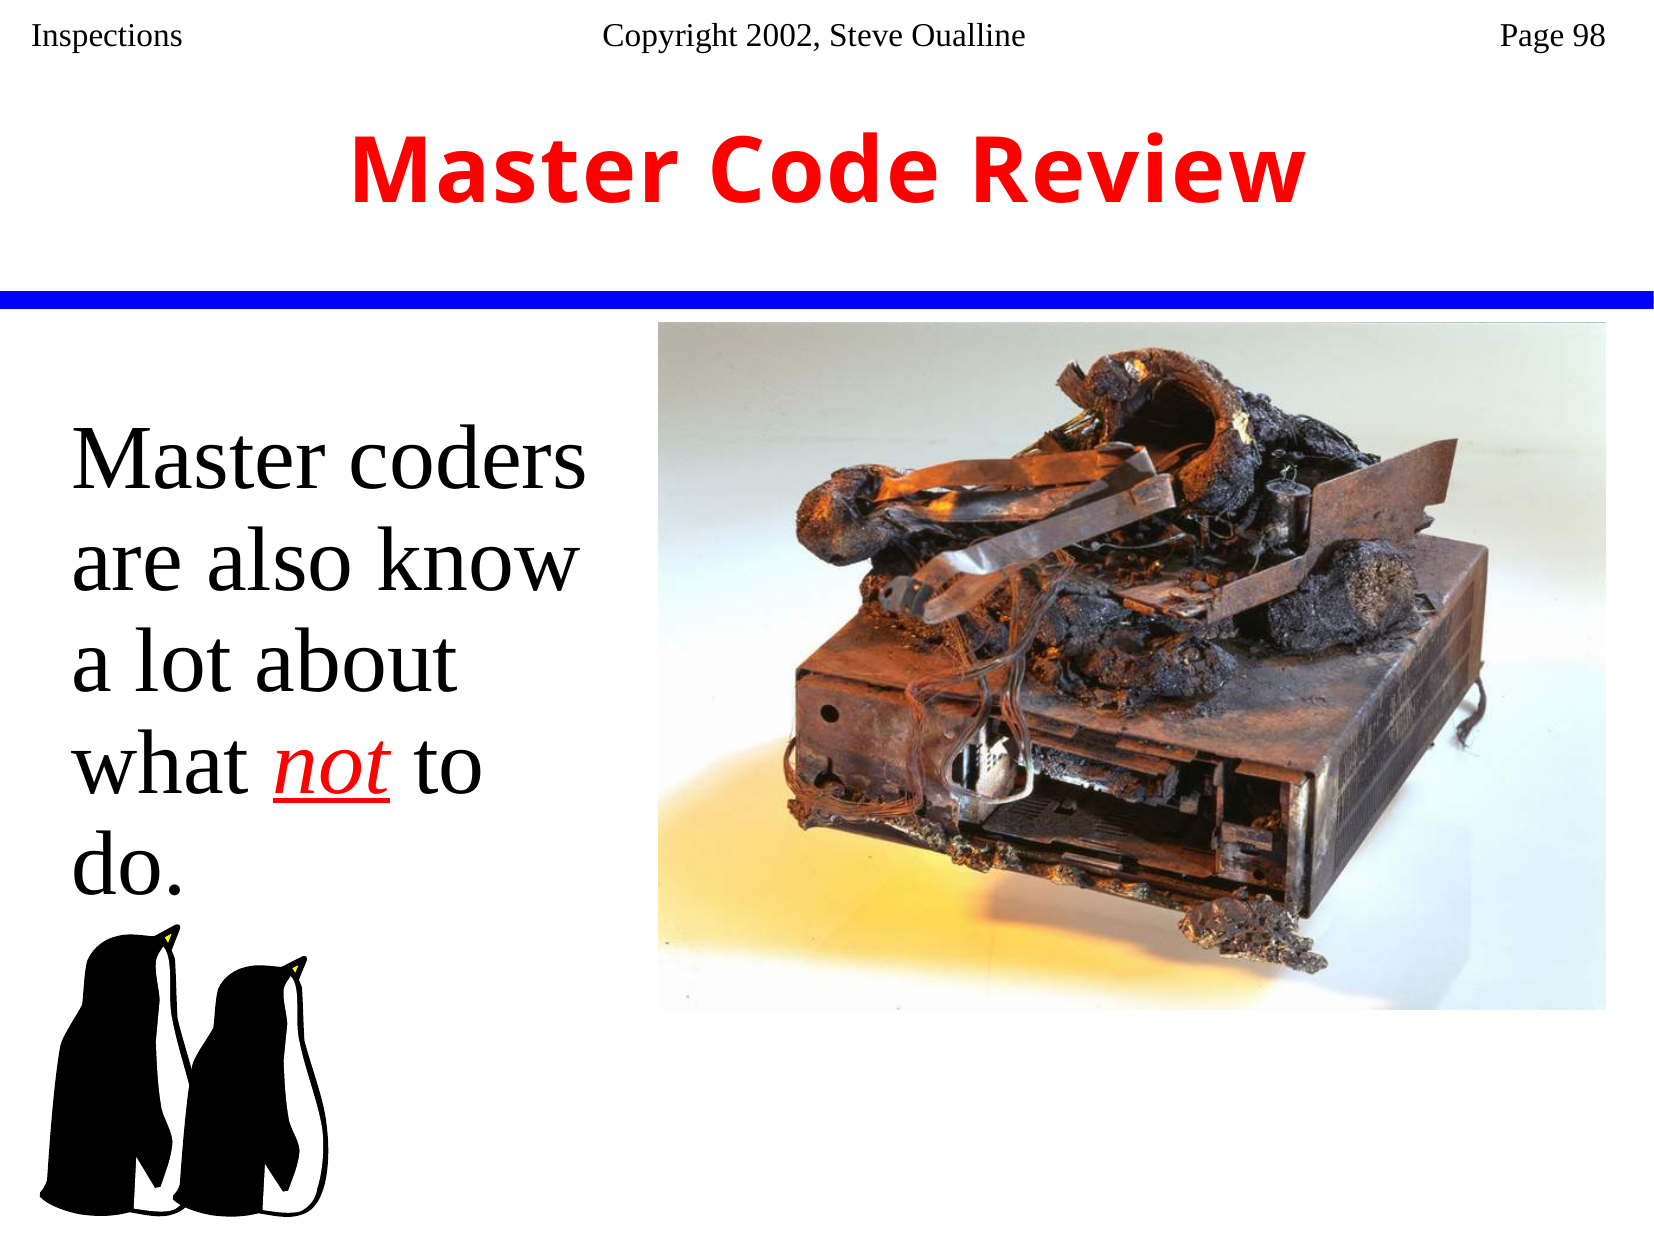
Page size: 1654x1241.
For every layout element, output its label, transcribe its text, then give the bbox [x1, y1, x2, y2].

picture [658, 322, 1606, 1010]
list Master coders are also know a lot about what not to do. [65, 406, 615, 919]
title Master Code Review [121, 66, 1534, 269]
